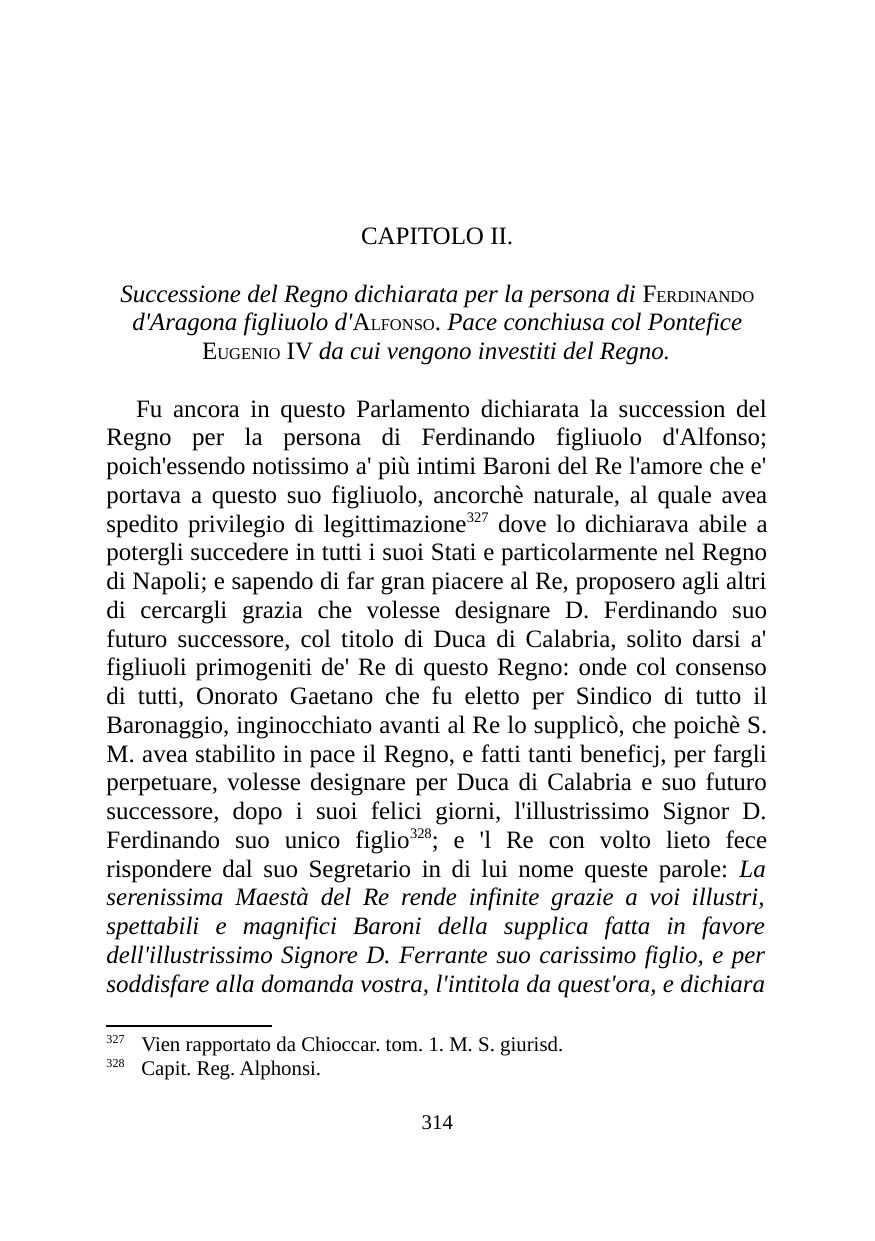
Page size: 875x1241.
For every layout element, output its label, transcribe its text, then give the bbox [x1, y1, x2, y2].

text Vien rapportato da Chioccar. tom. 1. M. S. giurisd. [106, 1032, 768, 1056]
text Capit. Reg. Alphonsi. [106, 1056, 768, 1080]
text CAPITOLO II. [106, 221, 768, 250]
text Fu ancora in questo Parlamento dichiarata la succession del Regno per la persona di Ferdinando figliuolo d'Alfonso; poich'essendo notissimo a' più intimi Baroni del Re l'amore che e' portava a questo suo figliuolo, ancorchè naturale, al quale avea spedito privilegio di legittimazione dove lo dichiarava abile a potergli succedere in tutti i suoi Stati e particolarmente nel Regno di Napoli; e sapendo di far gran piacere al Re, proposero agli altri di cercargli grazia che volesse designare D. Ferdinando suo futuro successore, col titolo di Duca di Calabria, solito darsi a' figliuoli primogeniti de' Re di questo Regno: onde col consenso di tutti, Onorato Gaetano che fu eletto per Sindico di tutto il Baronaggio, inginocchiato avanti al Re lo supplicò, che poichè S. M. avea stabilito in pace il Regno, e fatti tanti beneficj, per fargli perpetuare, volesse designare per Duca di Calabria e suo futuro successore, dopo i suoi felici giorni, l'illustrissimo Signor D. Ferdinando suo unico figlio; e 'l Re con volto lieto fece rispondere dal suo Segretario in di lui nome queste parole: La serenissima Maestà del Re rende infinite grazie a voi illustri, spettabili e magnifici Baroni della supplica fatta in favore dell'illustrissimo Signore D. Ferrante suo carissimo figlio, e per soddisfare alla domanda vostra, l'intitola da quest'ora, e dichiara [106, 394, 768, 997]
text Successione del Regno dichiarata per la persona di Ferdinando d'Aragona figliuolo d'Alfonso. Pace conchiusa col Pontefice Eugenio IV da cui vengono investiti del Regno. [106, 279, 768, 365]
